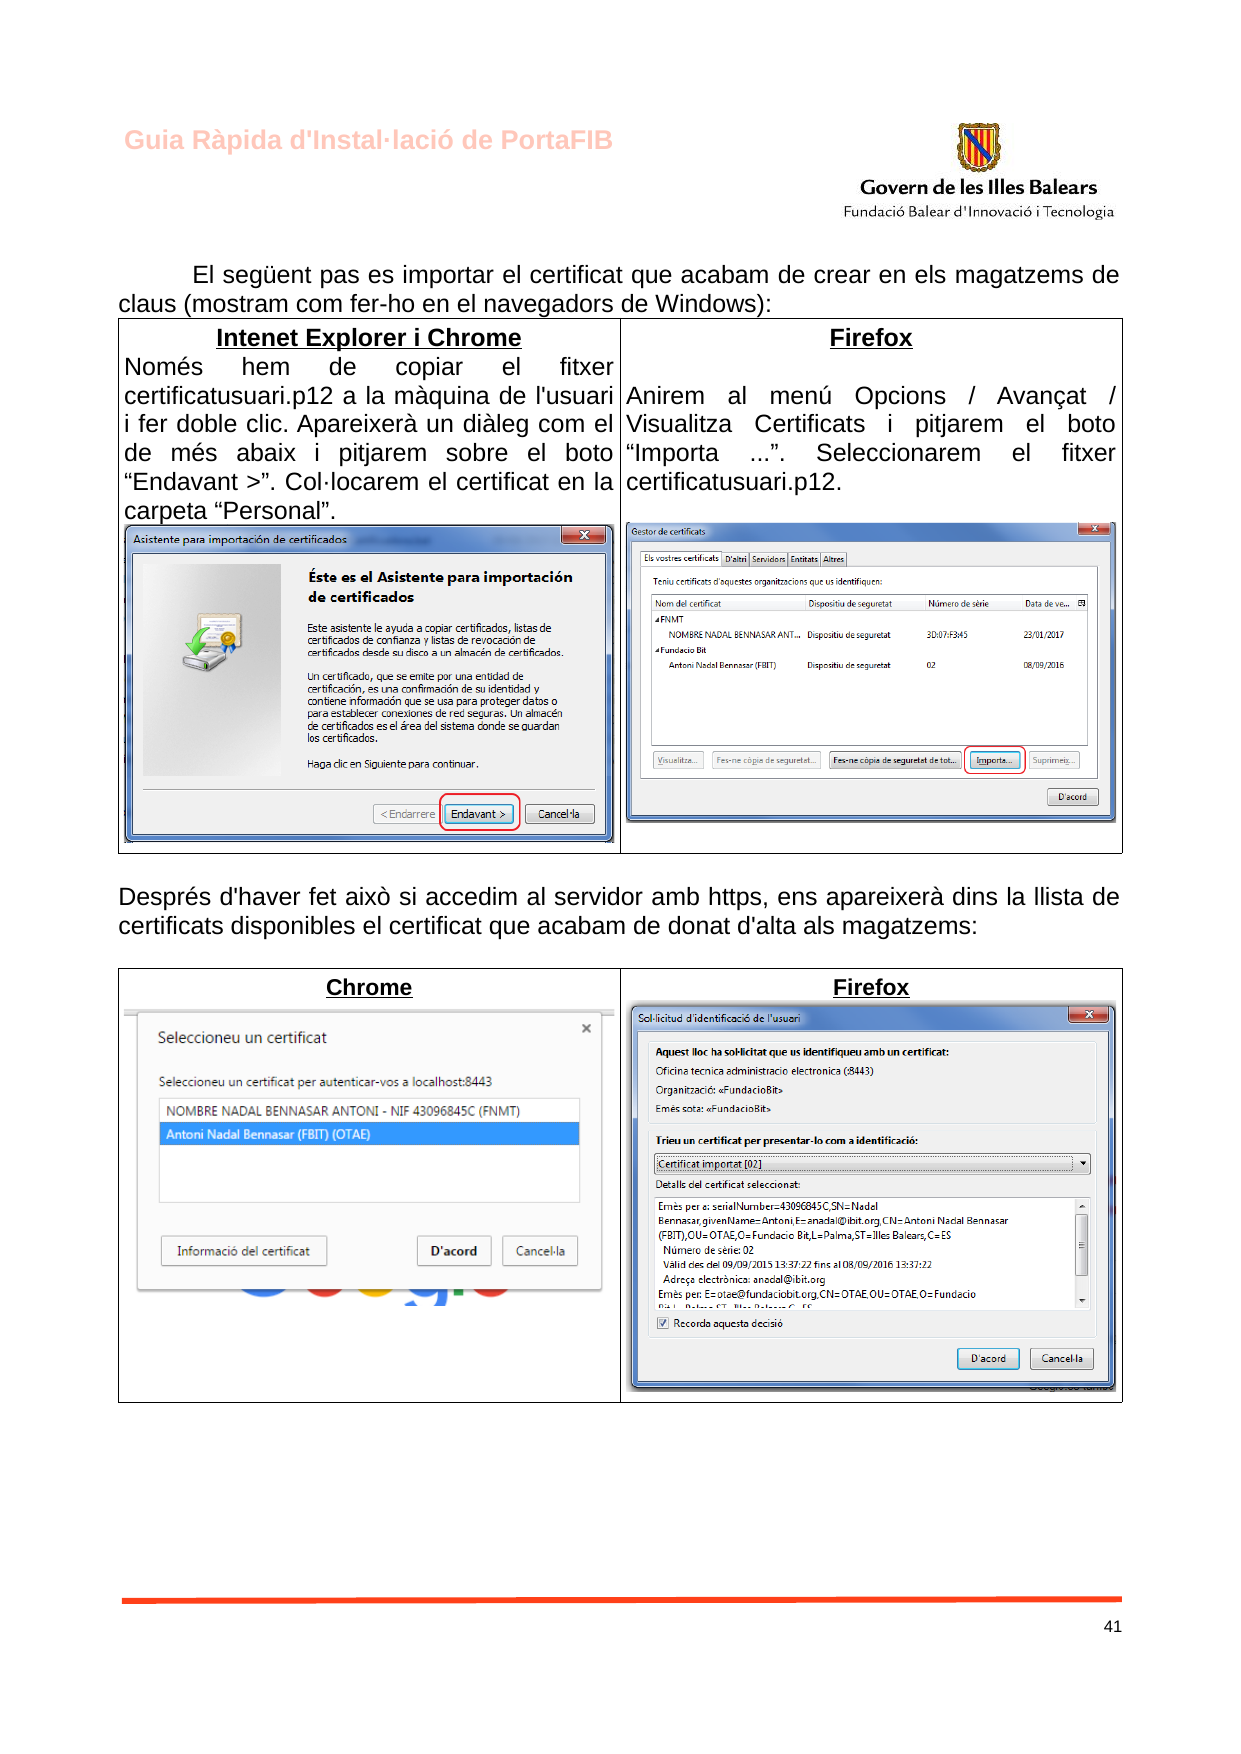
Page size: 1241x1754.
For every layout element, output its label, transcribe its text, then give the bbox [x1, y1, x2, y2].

table_header Chrome [119, 969, 620, 1402]
picture [840, 123, 1117, 220]
picture [625, 1000, 1117, 1392]
table_header Firefox [621, 969, 1122, 1402]
text El següent pas es importar el certificat que acabam de crear en els magatzems de claus (mostram com fer-ho en el navegadors de Windows): [118, 260, 1122, 317]
table_header [119, 525, 620, 853]
table_header Firefox Anirem al menú Opcions / Avançat / Visualitza Certificats i pitjarem el boto “Importa ...”. Seleccionarem el fitxer certificatusuari.p12. [621, 319, 1122, 853]
text Després d'haver fet això si accedim al servidor amb https, ens apareixerà dins la llista de certificats disponibles el certificat que acabam de donat d'alta als magatzems: [118, 882, 1122, 939]
picture [625, 522, 1117, 823]
picture [123, 524, 615, 843]
table_header Intenet Explorer i Chrome Només hem de copiar el fitxer certificatusuari.p12 a la màquina de l'usuari i fer doble clic. Apareixerà un diàleg com el de més abaix i pitjarem sobre el boto “Endavant >”. Col·locarem el certificat en la carpeta “Personal”. [119, 319, 620, 524]
picture [123, 1000, 615, 1306]
